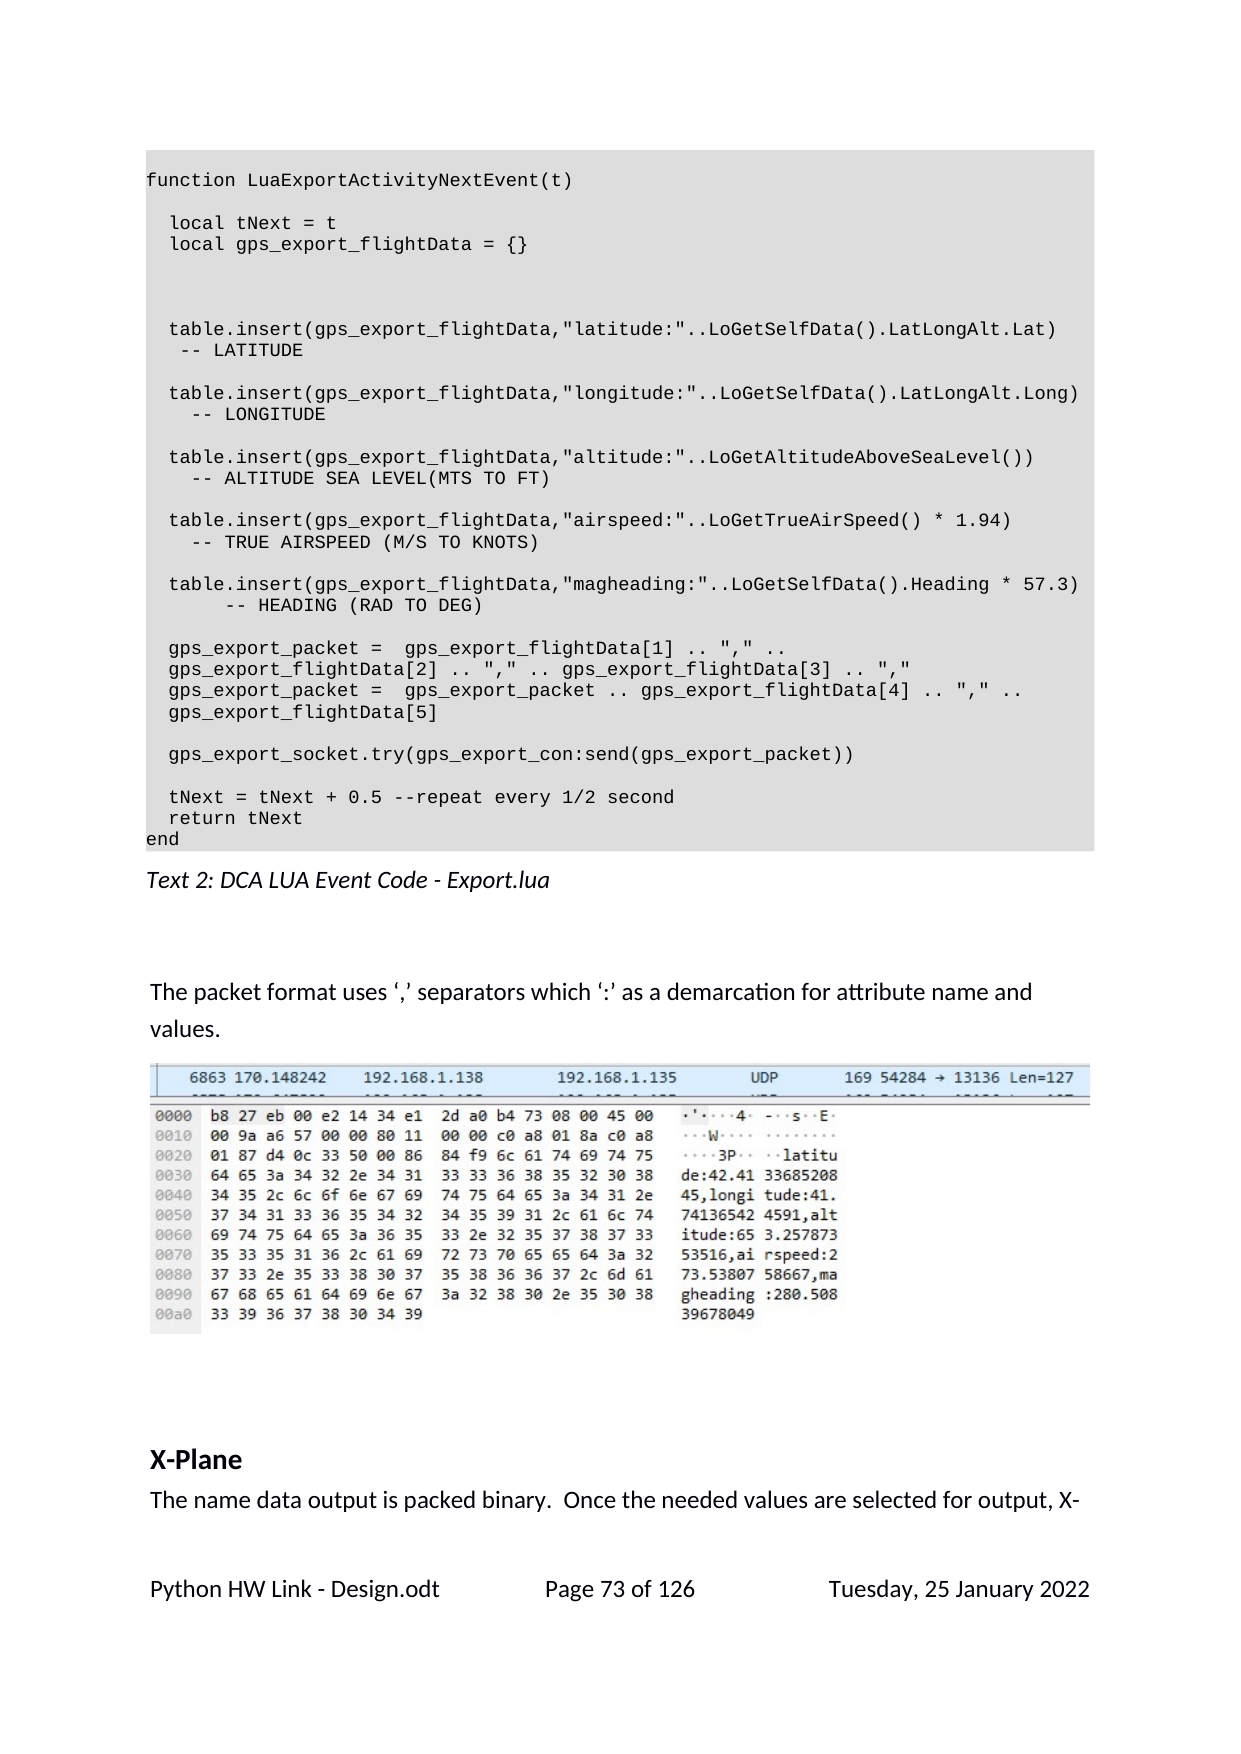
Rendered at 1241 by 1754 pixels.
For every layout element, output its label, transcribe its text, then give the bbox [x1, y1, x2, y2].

picture [150, 1063, 1091, 1334]
text The packet format uses ‘,’ separators which ‘:’ as a demarcation for attribute name and values. [150, 976, 1090, 1043]
text The name data output is packed binary. Once the needed values are selected for output, X- [150, 1485, 1090, 1515]
text Text 2: DCA LUA Event Code - Export.lua [146, 852, 1094, 894]
subtitle X-Plane [150, 1441, 1090, 1476]
